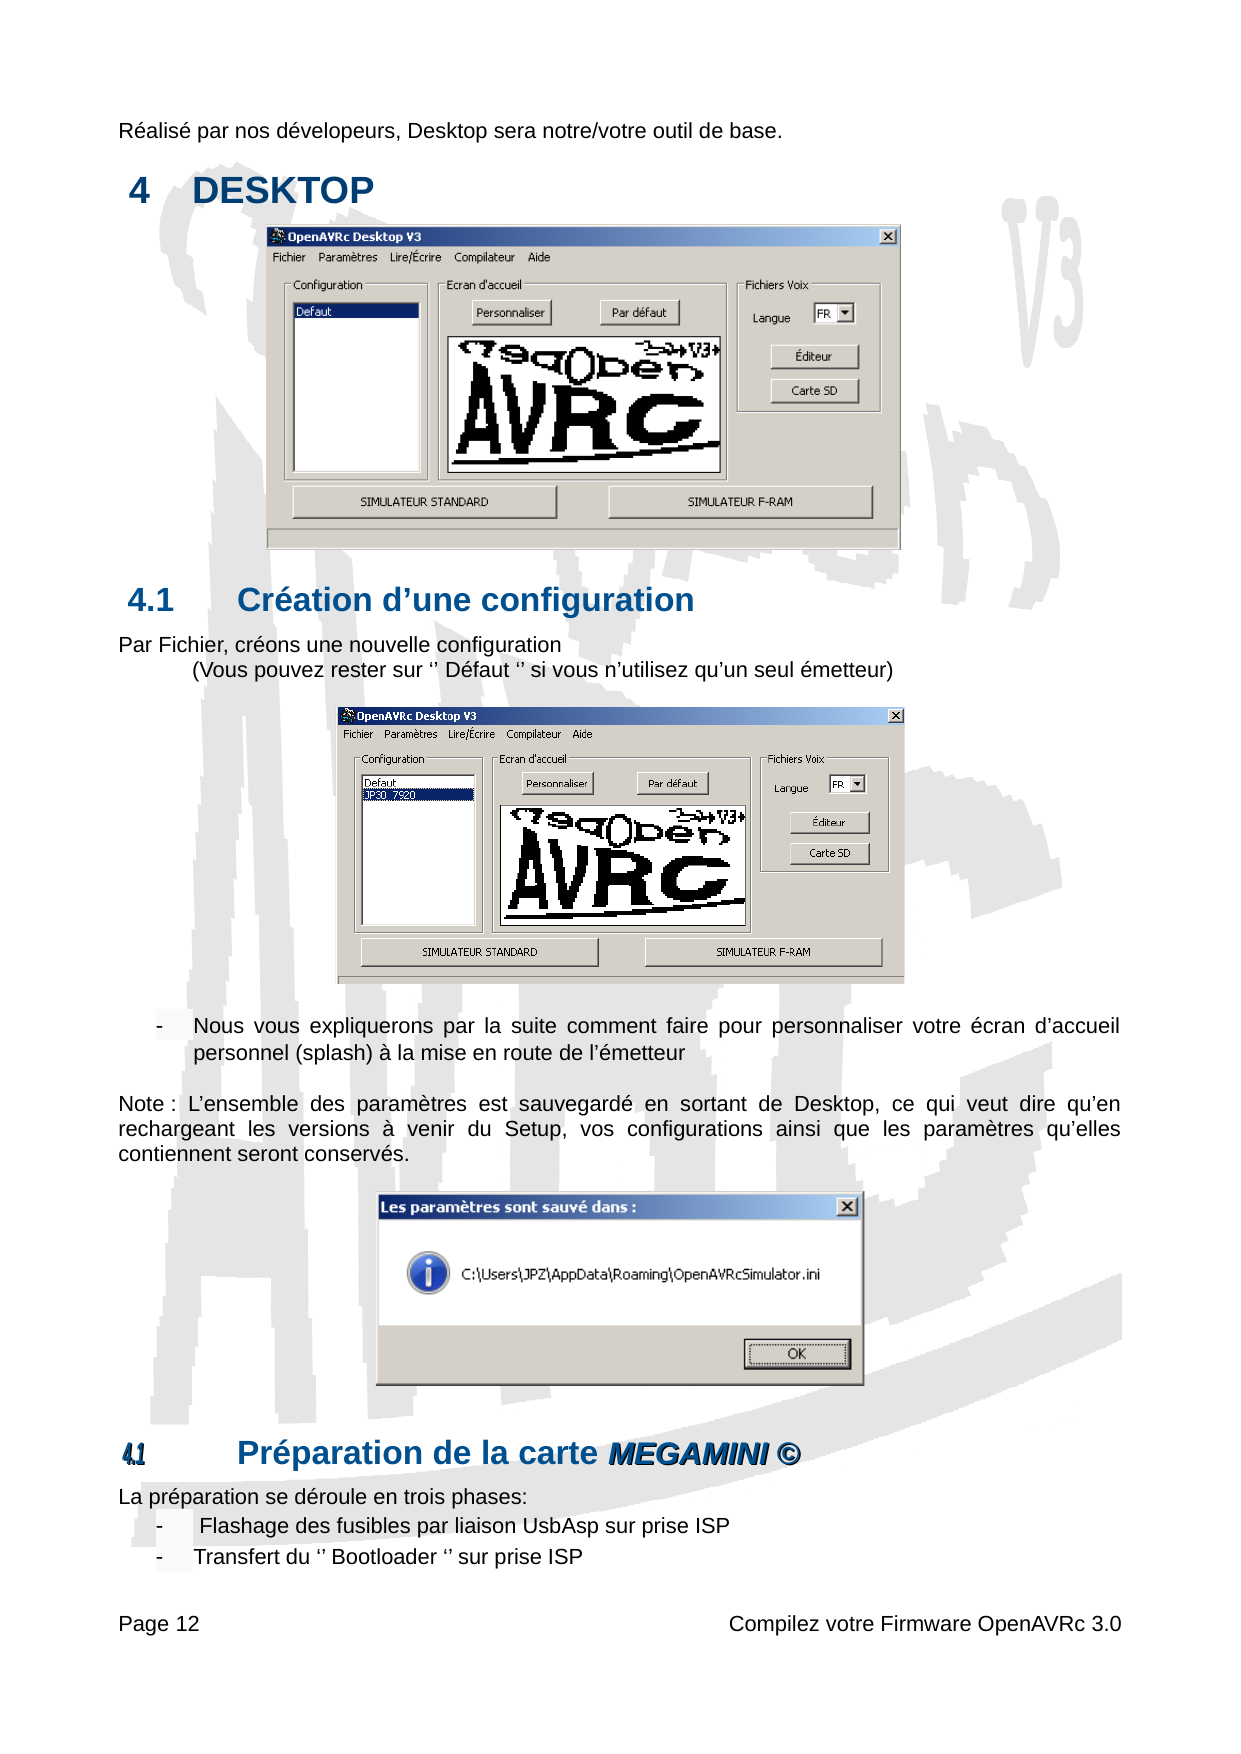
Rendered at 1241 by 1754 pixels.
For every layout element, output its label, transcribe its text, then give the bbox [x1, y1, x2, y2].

subtitle DESKTOP [118, 168, 1122, 212]
list Nous vous expliquerons par la suite comment faire pour personnaliser votre écran d’accueil personnel (splash) à la mise en route de l’émetteur [156, 1009, 1122, 1065]
list Flashage des fusibles par liaison UsbAsp sur prise ISP [193, 1509, 1122, 1540]
picture [375, 1191, 865, 1386]
text (Vous pouvez rester sur ‘’ Défaut ‘’ si vous n’utilisez qu’un seul émetteur) [118, 657, 1122, 682]
text Réalisé par nos dévelopeurs, Desktop sera notre/votre outil de base. [118, 118, 1122, 143]
subtitle Préparation de la carte MEGAMINI © [118, 1433, 1122, 1471]
text Par Fichier, créons une nouvelle configuration [118, 631, 1122, 657]
text La préparation se déroule en trois phases: [118, 1484, 1122, 1509]
list Transfert du ‘’ Bootloader ‘’ sur prise ISP [193, 1540, 1122, 1572]
text Note : L’ensemble des paramètres est sauvegardé en sortant de Desktop, ce qui veut dire qu’en rechargeant les versions à venir du Setup, vos configurations ainsi que les paramètres qu’elles contiennent seront conservés. [118, 1091, 1122, 1166]
subtitle Création d’une configuration [118, 580, 1122, 619]
